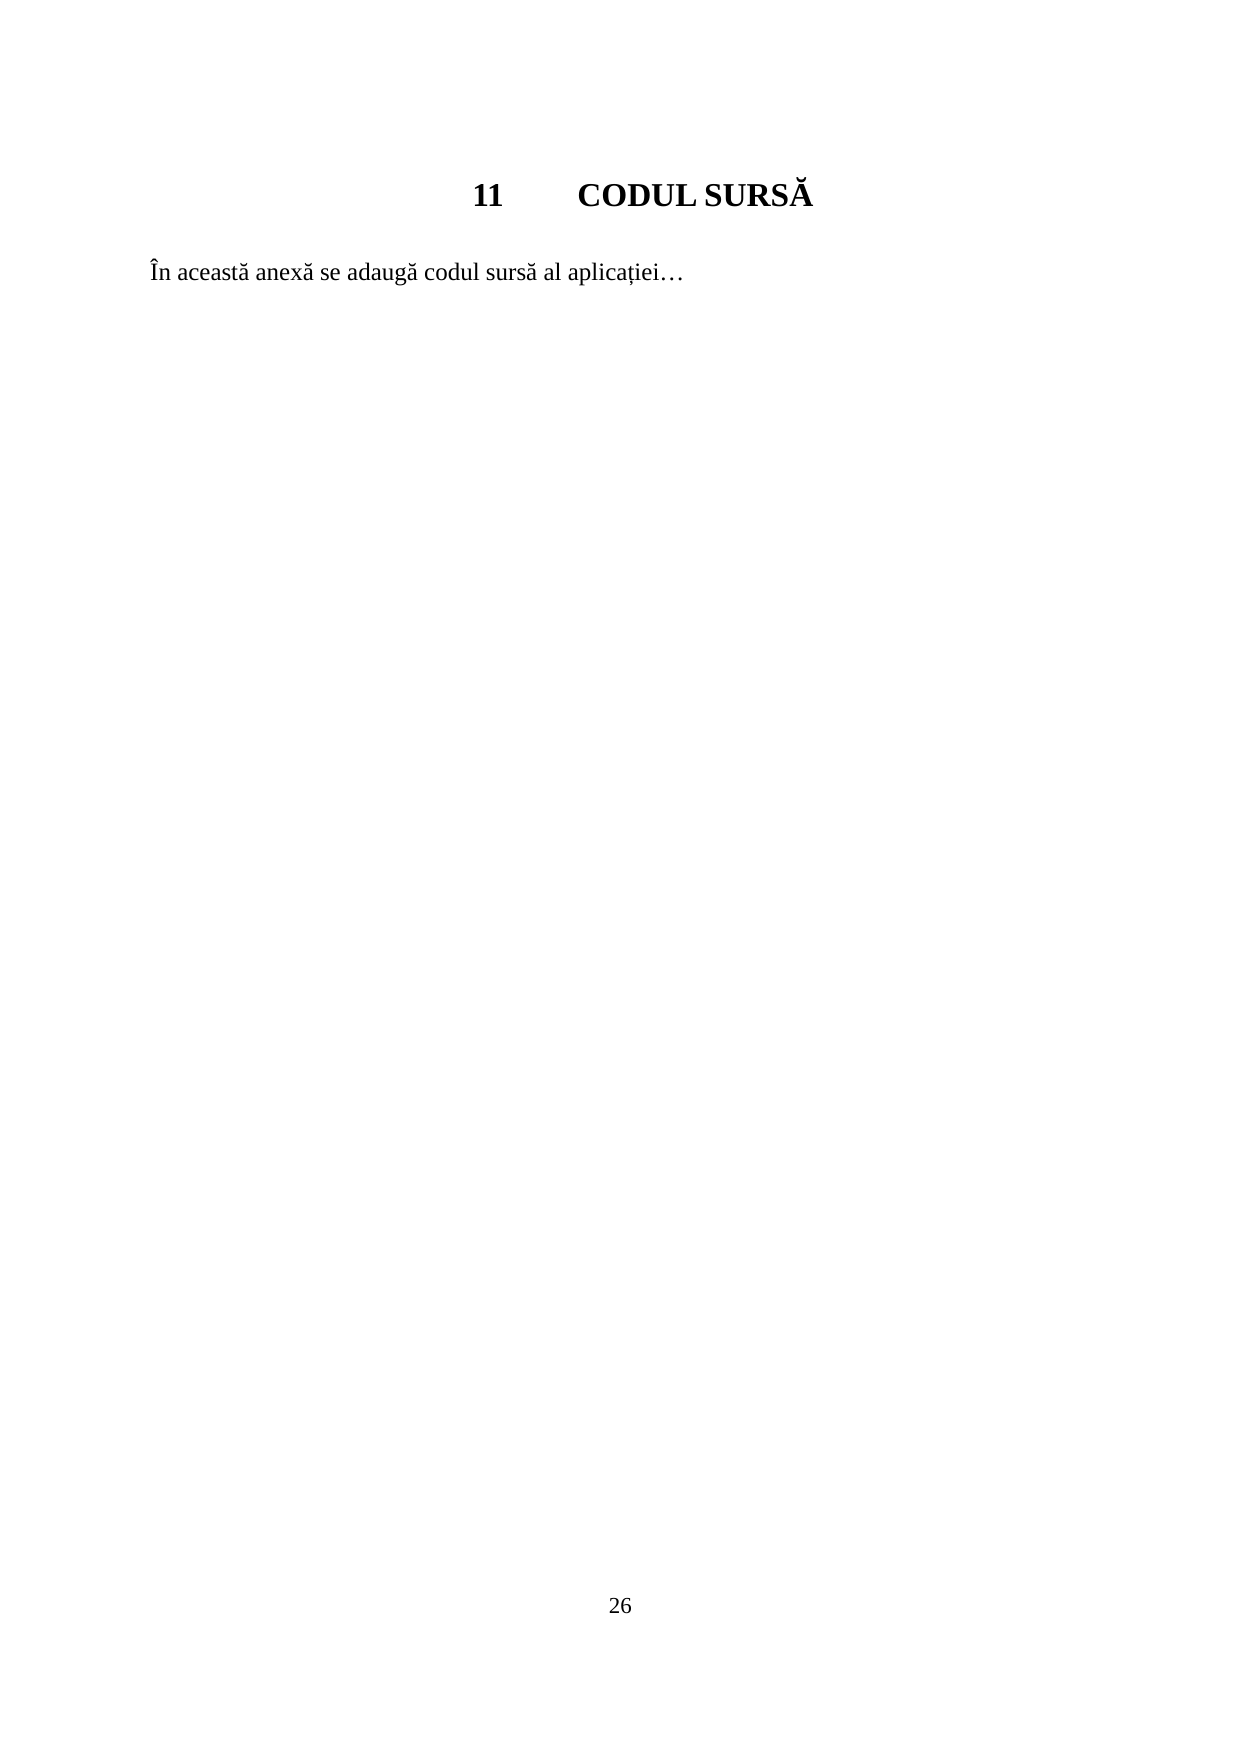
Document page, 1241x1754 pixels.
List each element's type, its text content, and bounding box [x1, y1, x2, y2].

text În această anexă se adaugă codul sursă al aplicației… [150, 257, 1090, 286]
subtitle Codul sursă [195, 175, 1090, 213]
